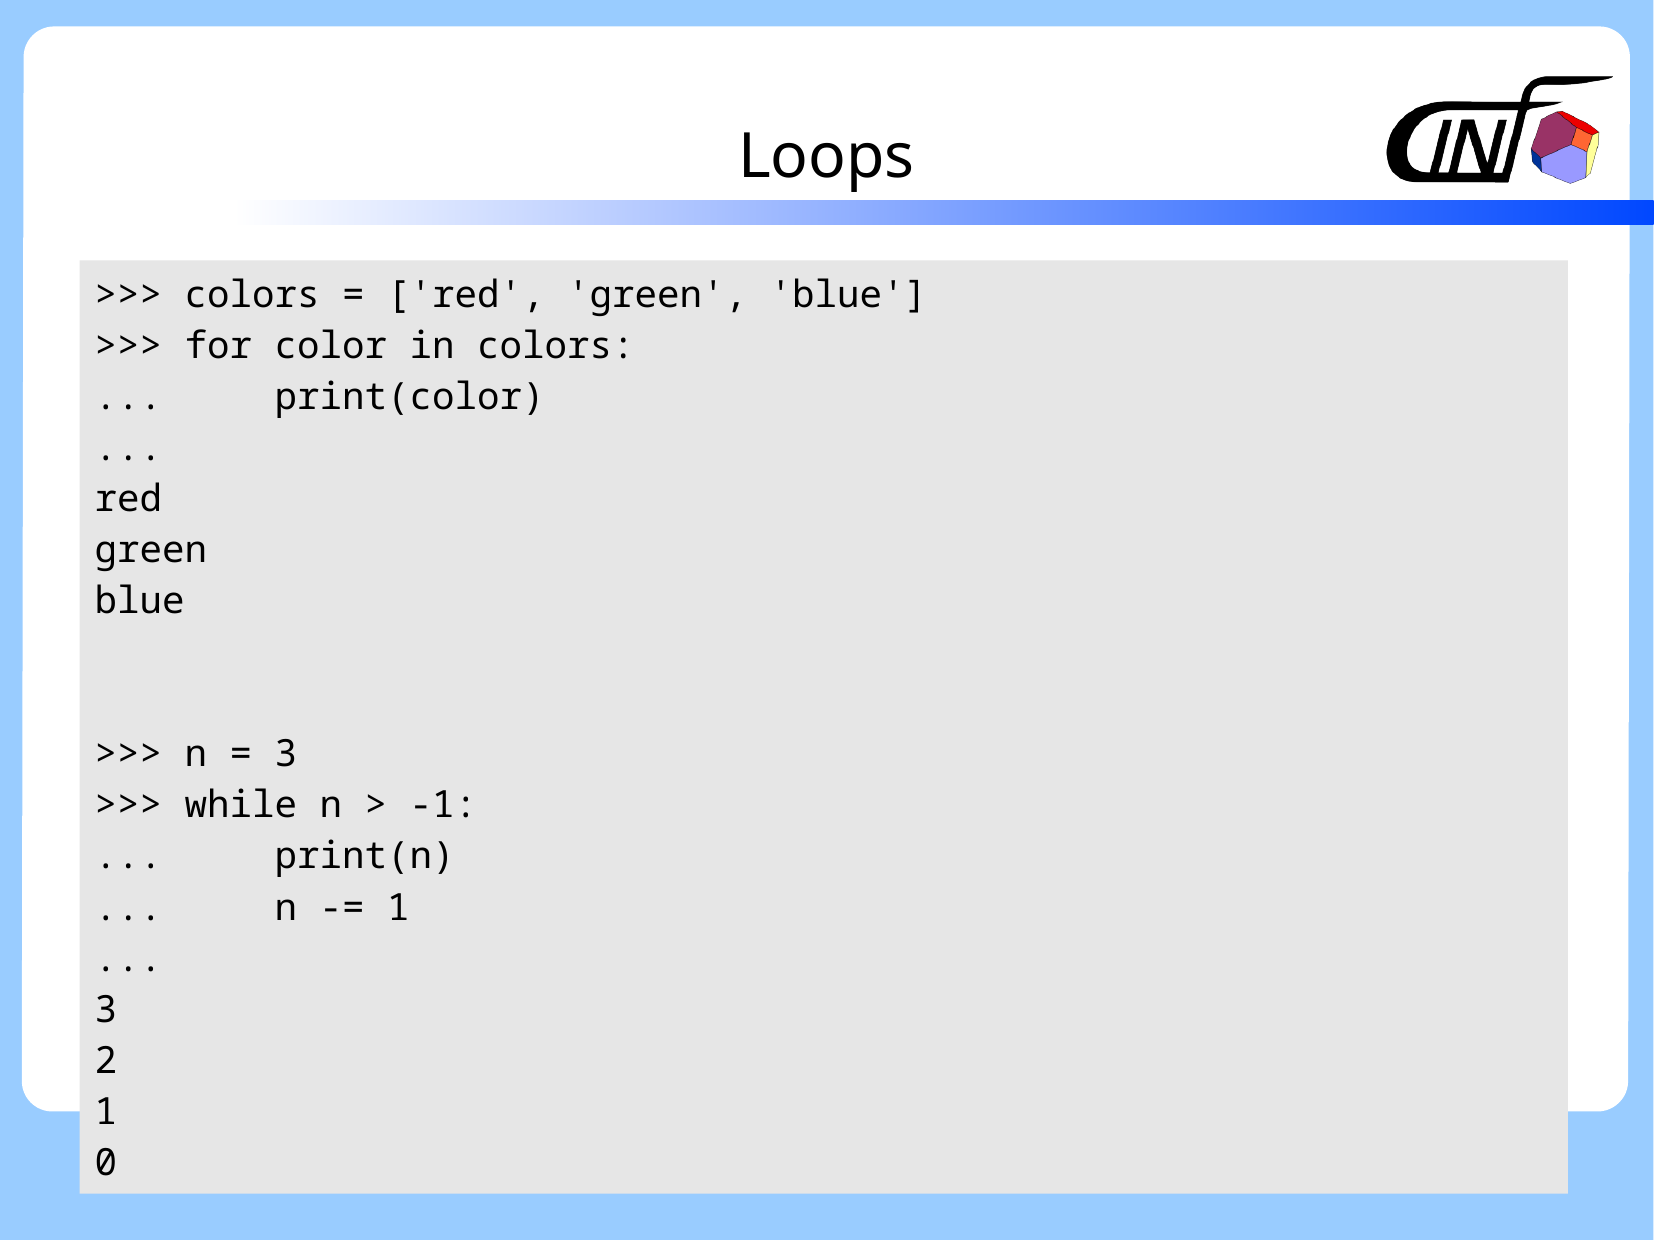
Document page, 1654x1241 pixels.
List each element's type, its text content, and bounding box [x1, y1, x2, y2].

title Loops [82, 49, 1571, 257]
text_box >>> colors = ['red', 'green', 'blue'] >>> for color in colors: ... print(color) ... red green blue >>> n = 3 >>> while n > -1: ... print(n) ... n -= 1 ... 3 2 1 0 [79, 373, 1568, 1081]
picture [1571, 76, 1613, 184]
text_box [10, 4, 1499, 227]
